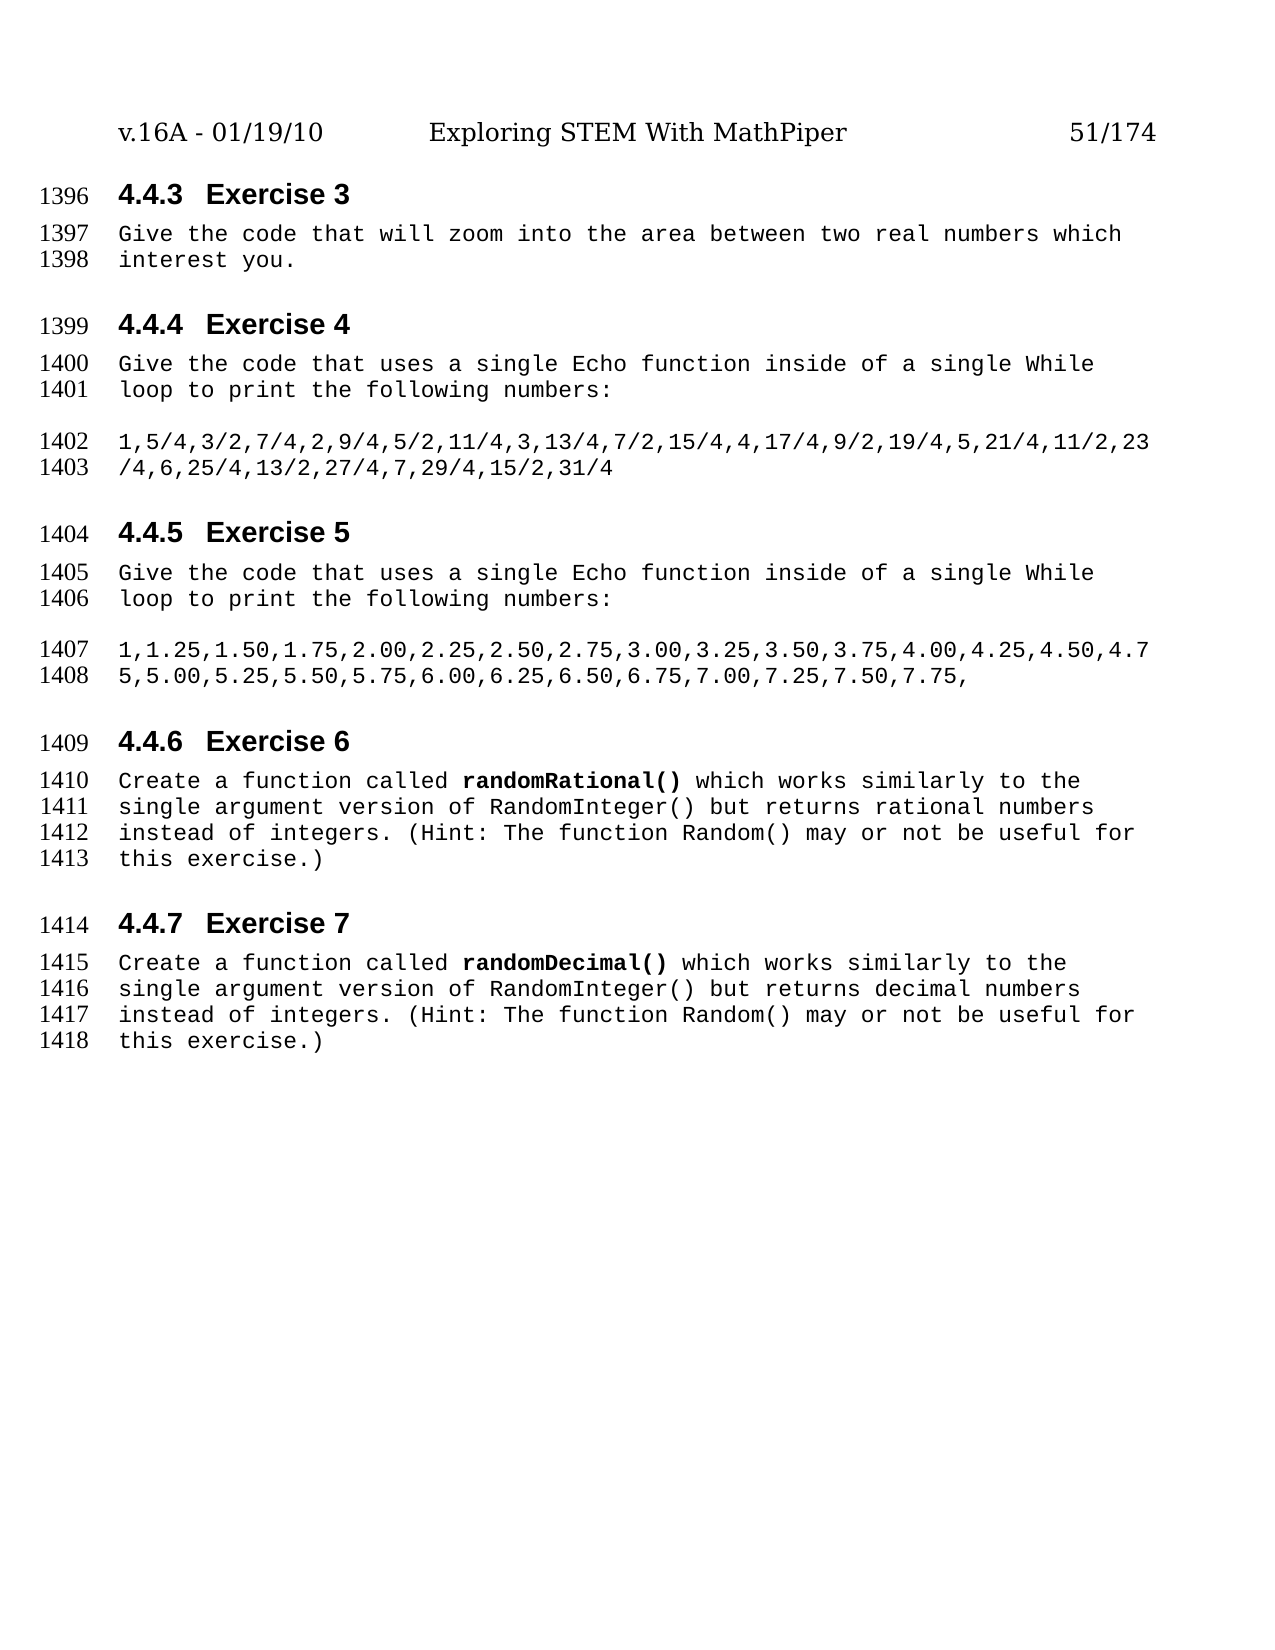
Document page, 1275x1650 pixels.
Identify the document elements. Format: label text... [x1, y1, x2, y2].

text 1,1.25,1.50,1.75,2.00,2.25,2.50,2.75,3.00,3.25,3.50,3.75,4.00,4.25,4.50,4.75,5.00,5.25,5.50,5.75,6.00,6.25,6.50,6.75,7.00,7.25,7.50,7.75, [118, 639, 1157, 691]
text Create a function called randomDecimal() which works similarly to the single argument version of RandomInteger() but returns decimal numbers instead of integers. (Hint: The function Random() may or not be useful for this exercise.) [118, 951, 1157, 1055]
subtitle Exercise 6 [118, 724, 1157, 757]
text Create a function called randomRational() which works similarly to the single argument version of RandomInteger() but returns rational numbers instead of integers. (Hint: The function Random() may or not be useful for this exercise.) [118, 769, 1157, 873]
subtitle Exercise 4 [118, 307, 1157, 341]
subtitle Exercise 5 [118, 515, 1157, 549]
subtitle Exercise 7 [118, 906, 1157, 939]
subtitle Exercise 3 [118, 177, 1157, 210]
text Give the code that uses a single Echo function inside of a single While loop to print the following numbers: [118, 561, 1157, 613]
text 1,5/4,3/2,7/4,2,9/4,5/2,11/4,3,13/4,7/2,15/4,4,17/4,9/2,19/4,5,21/4,11/2,23/4,6,25/4,13/2,27/4,7,29/4,15/2,31/4 [118, 431, 1157, 482]
text Give the code that uses a single Echo function inside of a single While loop to print the following numbers: [118, 353, 1157, 404]
text Give the code that will zoom into the area between two real numbers which interest you. [118, 222, 1157, 274]
